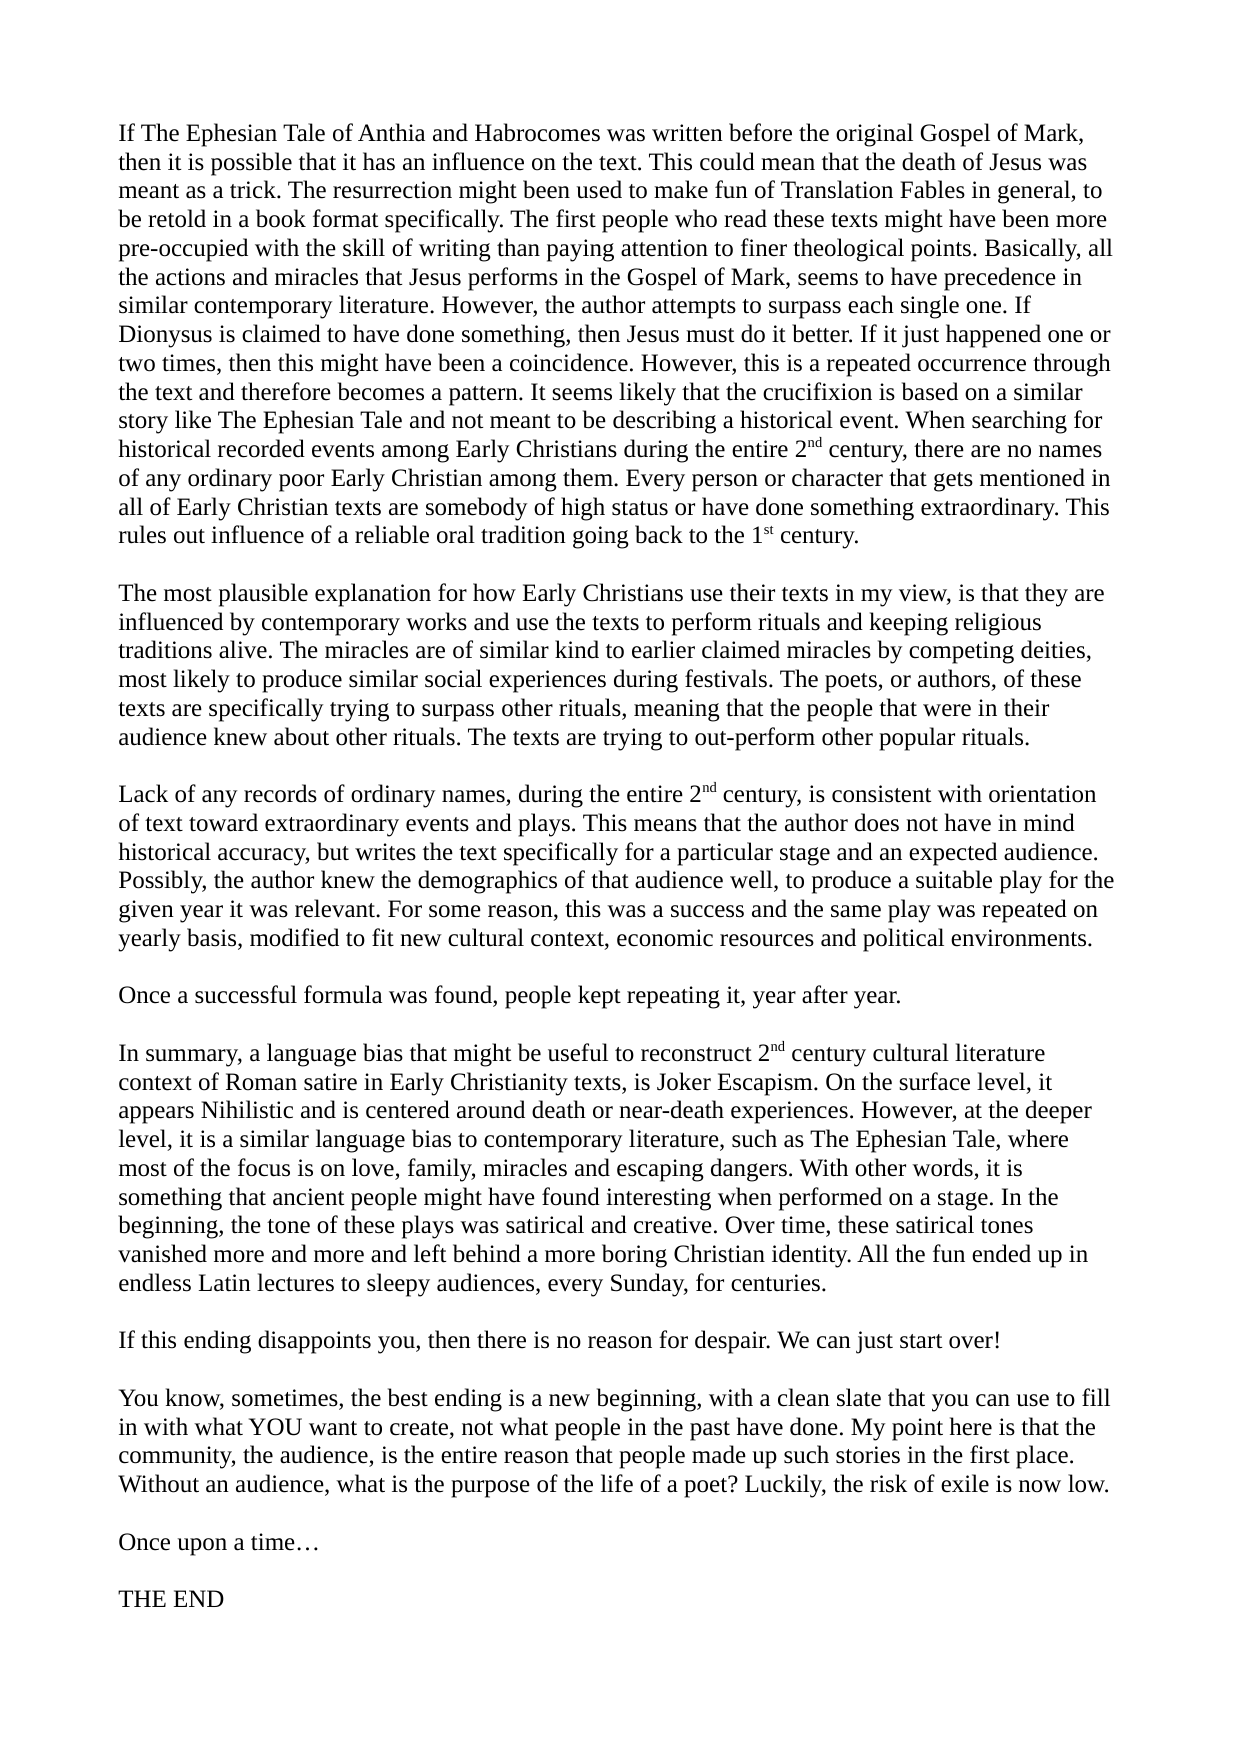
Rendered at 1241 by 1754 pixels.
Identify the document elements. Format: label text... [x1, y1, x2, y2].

text In summary, a language bias that might be useful to reconstruct 2nd century cultural literature context of Roman satire in Early Christianity texts, is Joker Escapism. On the surface level, it appears Nihilistic and is centered around death or near-death experiences. However, at the deeper level, it is a similar language bias to contemporary literature, such as The Ephesian Tale, where most of the focus is on love, family, miracles and escaping dangers. With other words, it is something that ancient people might have found interesting when performed on a stage. In the beginning, the tone of these plays was satirical and creative. Over time, these satirical tones vanished more and more and left behind a more boring Christian identity. All the fun ended up in endless Latin lectures to sleepy audiences, every Sunday, for centuries. [118, 1038, 1122, 1297]
text If The Ephesian Tale of Anthia and Habrocomes was written before the original Gospel of Mark, then it is possible that it has an influence on the text. This could mean that the death of Jesus was meant as a trick. The resurrection might been used to make fun of Translation Fables in general, to be retold in a book format specifically. The first people who read these texts might have been more pre-occupied with the skill of writing than paying attention to finer theological points. Basically, all the actions and miracles that Jesus performs in the Gospel of Mark, seems to have precedence in similar contemporary literature. However, the author attempts to surpass each single one. If Dionysus is claimed to have done something, then Jesus must do it better. If it just happened one or two times, then this might have been a coincidence. However, this is a repeated occurrence through the text and therefore becomes a pattern. It seems likely that the crucifixion is based on a similar story like The Ephesian Tale and not meant to be describing a historical event. When searching for historical recorded events among Early Christians during the entire 2nd century, there are no names of any ordinary poor Early Christian among them. Every person or character that gets mentioned in all of Early Christian texts are somebody of high status or have done something extraordinary. This rules out influence of a reliable oral tradition going back to the 1st century. [118, 118, 1122, 549]
text Once upon a time… [118, 1527, 1122, 1556]
text Once a successful formula was found, people kept repeating it, year after year. [118, 981, 1122, 1009]
text Lack of any records of ordinary names, during the entire 2nd century, is consistent with orientation of text toward extraordinary events and plays. This means that the author does not have in mind historical accuracy, but writes the text specifically for a particular stage and an expected audience. Possibly, the author knew the demographics of that audience well, to produce a suitable play for the given year it was relevant. For some reason, this was a success and the same play was repeated on yearly basis, modified to fit new cultural context, economic resources and political environments. [118, 779, 1122, 952]
text If this ending disappoints you, then there is no reason for despair. We can just start over! [118, 1326, 1122, 1354]
text THE END [118, 1584, 1122, 1613]
text The most plausible explanation for how Early Christians use their texts in my view, is that they are influenced by contemporary works and use the texts to perform rituals and keeping religious traditions alive. The miracles are of similar kind to earlier claimed miracles by competing deities, most likely to produce similar social experiences during festivals. The poets, or authors, of these texts are specifically trying to surpass other rituals, meaning that the people that were in their audience knew about other rituals. The texts are trying to out-perform other popular rituals. [118, 578, 1122, 751]
text You know, sometimes, the best ending is a new beginning, with a clean slate that you can use to fill in with what YOU want to create, not what people in the past have done. My point here is that the community, the audience, is the entire reason that people made up such stories in the first place. Without an audience, what is the purpose of the life of a poet? Luckily, the risk of exile is now low. [118, 1383, 1122, 1498]
